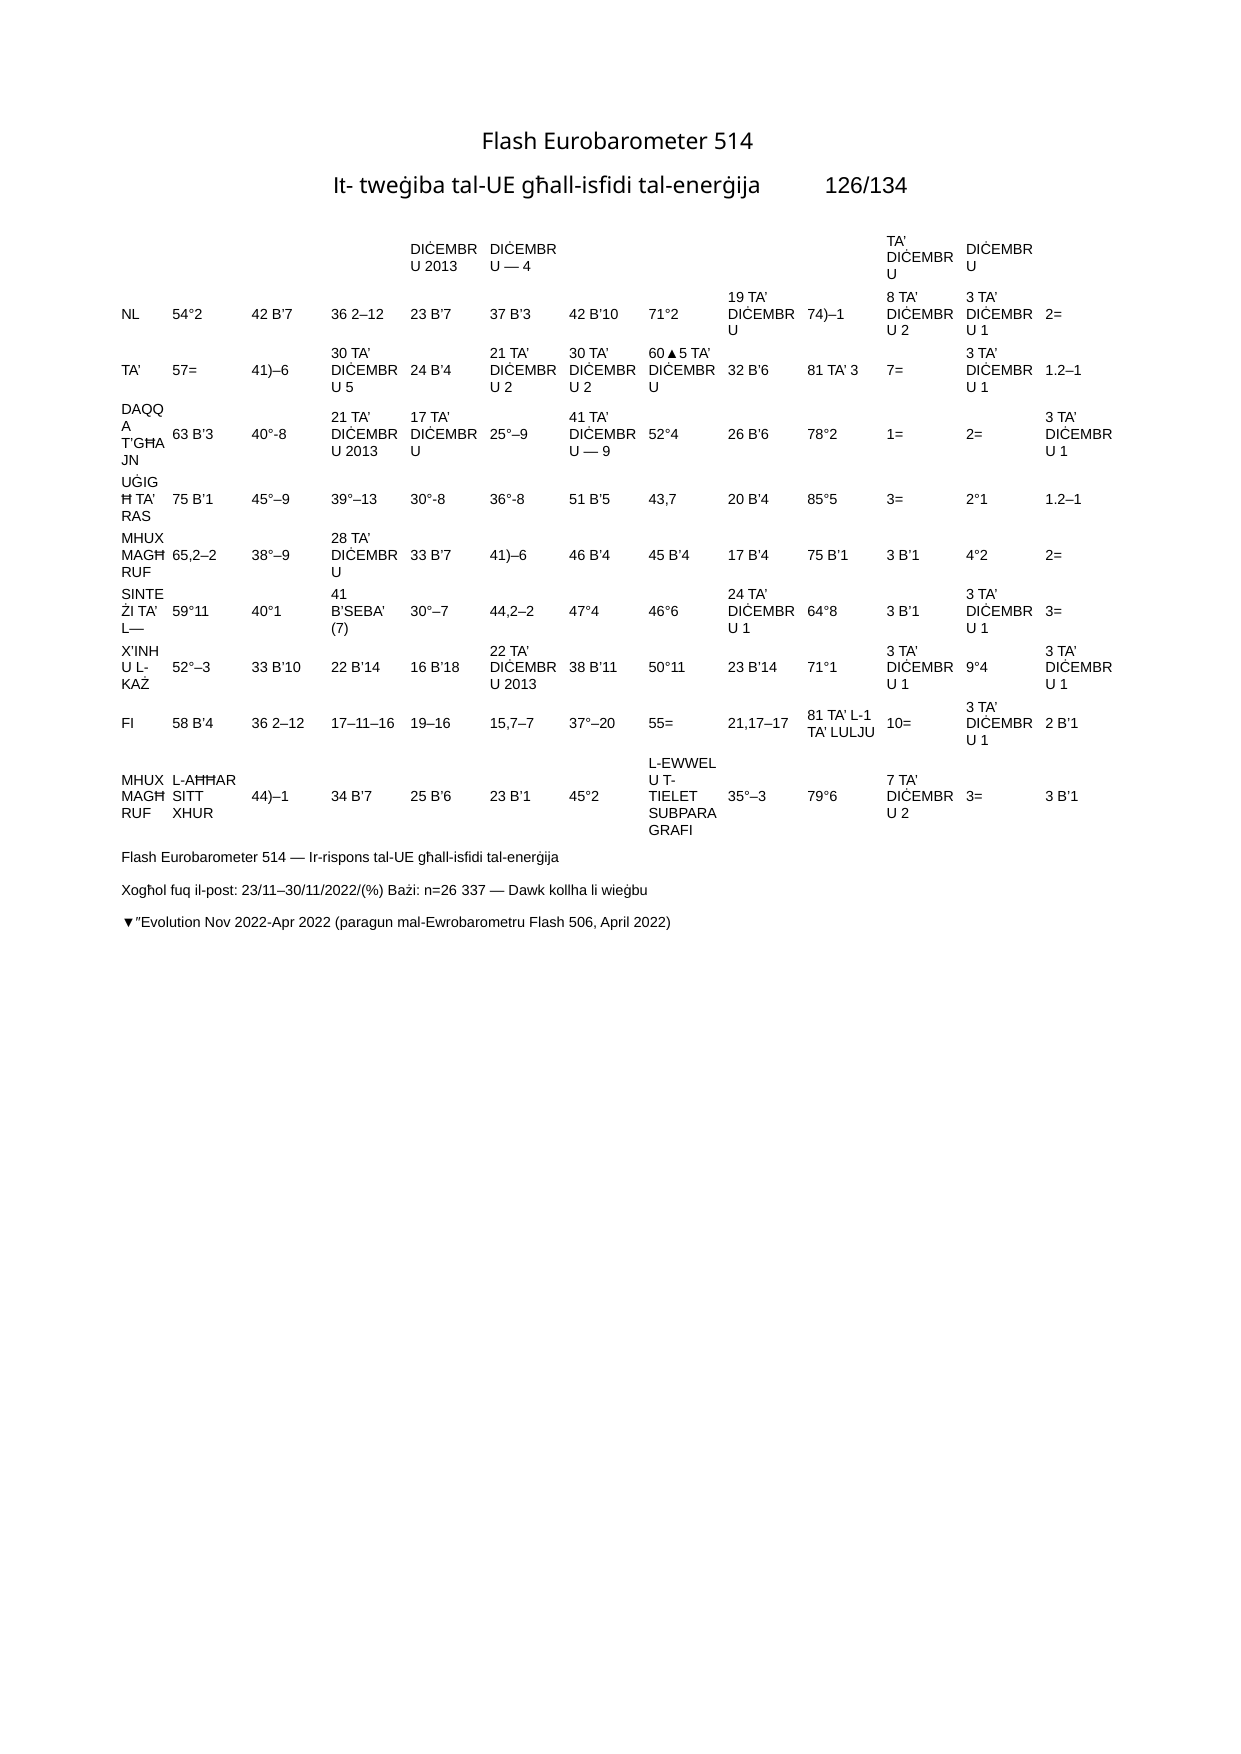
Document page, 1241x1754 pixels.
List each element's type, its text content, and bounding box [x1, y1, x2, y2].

table_cell 41 TA’ DIĊEMBRU — 9 [566, 398, 645, 471]
table_cell [566, 230, 645, 286]
table_cell 41 B’SEBA’ (7) [328, 583, 407, 639]
table_cell 32 B’6 [725, 342, 804, 398]
table_cell 30 TA’ DIĊEMBRU 5 [328, 342, 407, 398]
table_cell 2 B’1 [1042, 695, 1122, 752]
table_cell 2= [963, 398, 1042, 471]
table_cell 45 B’4 [645, 527, 725, 583]
table_cell DAQQA T’GĦAJN [118, 398, 169, 471]
table_cell 46 B’4 [566, 527, 645, 583]
table_cell 44,2–2 [487, 583, 566, 639]
table_cell 36 2–12 [328, 286, 407, 342]
table_cell 23 B’7 [407, 286, 487, 342]
table_cell [725, 230, 804, 286]
table_cell Flash Eurobarometer 514 — Ir-rispons tal-UE għall-isfidi tal-enerġija [118, 841, 1122, 874]
table_cell TA’ [118, 342, 169, 398]
table_cell 65,2–2 [169, 527, 248, 583]
table_cell 2= [1042, 286, 1122, 342]
table_cell 71°2 [645, 286, 725, 342]
table_cell 3 TA’ DIĊEMBRU 1 [963, 286, 1042, 342]
table_cell 75 B’1 [804, 527, 883, 583]
table_cell [645, 230, 725, 286]
table_cell 85°5 [804, 471, 883, 527]
table_cell L-EWWEL U T-TIELET SUBPARAGRAFI [645, 752, 725, 841]
table_cell 38 B’11 [566, 639, 645, 695]
table_cell 3= [1042, 583, 1122, 639]
table_cell 74)–1 [804, 286, 883, 342]
table_cell 16 B’18 [407, 639, 487, 695]
table_cell 23 B’1 [487, 752, 566, 841]
table_cell FI [118, 695, 169, 752]
table_cell 17 B’4 [725, 527, 804, 583]
table_cell 44)–1 [249, 752, 328, 841]
table_cell 24 B’4 [407, 342, 487, 398]
table_cell 3 B’1 [884, 527, 963, 583]
table_cell 4°2 [963, 527, 1042, 583]
table_cell 33 B’10 [249, 639, 328, 695]
table_cell 64°8 [804, 583, 883, 639]
table_cell 1.2–1 [1042, 471, 1122, 527]
table_cell 81 TA’ 3 [804, 342, 883, 398]
table_cell L-AĦĦAR SITT XHUR [169, 752, 248, 841]
table_cell 42 B’10 [566, 286, 645, 342]
table_cell 28 TA’ DIĊEMBRU [328, 527, 407, 583]
table_cell 45°2 [566, 752, 645, 841]
table_cell 24 TA’ DIĊEMBRU 1 [725, 583, 804, 639]
table_cell 71°1 [804, 639, 883, 695]
table_cell 21 TA’ DIĊEMBRU 2 [487, 342, 566, 398]
table_cell 63 B’3 [169, 398, 248, 471]
table_cell 36°-8 [487, 471, 566, 527]
table_cell 43,7 [645, 471, 725, 527]
table_cell 75 B’1 [169, 471, 248, 527]
table_cell 7 TA’ DIĊEMBRU 2 [884, 752, 963, 841]
table_cell [249, 230, 328, 286]
table_cell [1042, 230, 1122, 286]
table_cell 78°2 [804, 398, 883, 471]
table_cell 3 B’1 [1042, 752, 1122, 841]
table_cell 30°-8 [407, 471, 487, 527]
table_cell DIĊEMBRU — 4 [487, 230, 566, 286]
table_cell MHUX MAGĦRUF [118, 752, 169, 841]
table_cell 37 B’3 [487, 286, 566, 342]
table_cell 81 TA’ L-1 TA’ LULJU [804, 695, 883, 752]
table_cell 40°1 [249, 583, 328, 639]
table_cell 54°2 [169, 286, 248, 342]
table_cell 7= [884, 342, 963, 398]
table_cell 41)–6 [487, 527, 566, 583]
table_cell MHUX MAGĦRUF [118, 527, 169, 583]
table_cell 40°-8 [249, 398, 328, 471]
table_cell X’INHU L-KAŻ [118, 639, 169, 695]
table_cell SINTEŻI TA’ L— [118, 583, 169, 639]
table_cell 22 TA’ DIĊEMBRU 2013 [487, 639, 566, 695]
table_cell 21,17–17 [725, 695, 804, 752]
table_cell 3 TA’ DIĊEMBRU 1 [963, 583, 1042, 639]
table_cell 21 TA’ DIĊEMBRU 2013 [328, 398, 407, 471]
table_cell 30 TA’ DIĊEMBRU 2 [566, 342, 645, 398]
table_cell 3 TA’ DIĊEMBRU 1 [1042, 398, 1122, 471]
table_cell 19 TA’ DIĊEMBRU [725, 286, 804, 342]
table_cell 8 TA’ DIĊEMBRU 2 [884, 286, 963, 342]
table_cell 52°–3 [169, 639, 248, 695]
table_cell 51 B’5 [566, 471, 645, 527]
table_cell 9°4 [963, 639, 1042, 695]
table_cell 34 B’7 [328, 752, 407, 841]
table_cell 25 B’6 [407, 752, 487, 841]
table_cell 1.2–1 [1042, 342, 1122, 398]
table_cell ▼″Evolution Nov 2022-Apr 2022 (paragun mal-Ewrobarometru Flash 506, April 2022) [118, 906, 1122, 938]
table_cell [169, 230, 248, 286]
table_cell 79°6 [804, 752, 883, 841]
table_cell 57= [169, 342, 248, 398]
table_cell Xogħol fuq il-post: 23/11–30/11/2022/(%) Bażi: n=26 337 — Dawk kollha li wieġbu [118, 874, 1122, 906]
table_cell 10= [884, 695, 963, 752]
table_cell 22 B’14 [328, 639, 407, 695]
table_cell 59°11 [169, 583, 248, 639]
table_cell 3 TA’ DIĊEMBRU 1 [963, 342, 1042, 398]
table_cell 33 B’7 [407, 527, 487, 583]
table_cell 17 TA’ DIĊEMBRU [407, 398, 487, 471]
table_cell 47°4 [566, 583, 645, 639]
table_cell 25°–9 [487, 398, 566, 471]
table_cell DIĊEMBRU [963, 230, 1042, 286]
table_cell 3 TA’ DIĊEMBRU 1 [884, 639, 963, 695]
table_cell NL [118, 286, 169, 342]
table_cell 23 B’14 [725, 639, 804, 695]
table_cell 60▲5 TA’ DIĊEMBRU [645, 342, 725, 398]
table_cell 19–16 [407, 695, 487, 752]
table_cell 2= [1042, 527, 1122, 583]
table_cell 3 B’1 [884, 583, 963, 639]
table_cell 41)–6 [249, 342, 328, 398]
table_cell 35°–3 [725, 752, 804, 841]
table_cell 46°6 [645, 583, 725, 639]
table_cell 36 2–12 [249, 695, 328, 752]
table_cell 26 B’6 [725, 398, 804, 471]
table_cell 58 B’4 [169, 695, 248, 752]
table_cell 15,7–7 [487, 695, 566, 752]
table_cell 37°–20 [566, 695, 645, 752]
table_cell 52°4 [645, 398, 725, 471]
table_cell 30°–7 [407, 583, 487, 639]
table_cell 3= [884, 471, 963, 527]
table_cell 45°–9 [249, 471, 328, 527]
table_cell 3 TA’ DIĊEMBRU 1 [1042, 639, 1122, 695]
table_cell 3 TA’ DIĊEMBRU 1 [963, 695, 1042, 752]
table_cell 3= [963, 752, 1042, 841]
table_cell 20 B’4 [725, 471, 804, 527]
table_cell 50°11 [645, 639, 725, 695]
table_cell 2°1 [963, 471, 1042, 527]
table_cell [118, 230, 169, 286]
table_cell UĠIGĦ TA’ RAS [118, 471, 169, 527]
table_cell 1= [884, 398, 963, 471]
table_cell 38°–9 [249, 527, 328, 583]
table_cell [328, 230, 407, 286]
table_cell DIĊEMBRU 2013 [407, 230, 487, 286]
table_cell [804, 230, 883, 286]
table_cell TA’ DIĊEMBRU [884, 230, 963, 286]
table_cell 42 B’7 [249, 286, 328, 342]
table_cell 39°–13 [328, 471, 407, 527]
table_cell 17–11–16 [328, 695, 407, 752]
table_cell 55= [645, 695, 725, 752]
